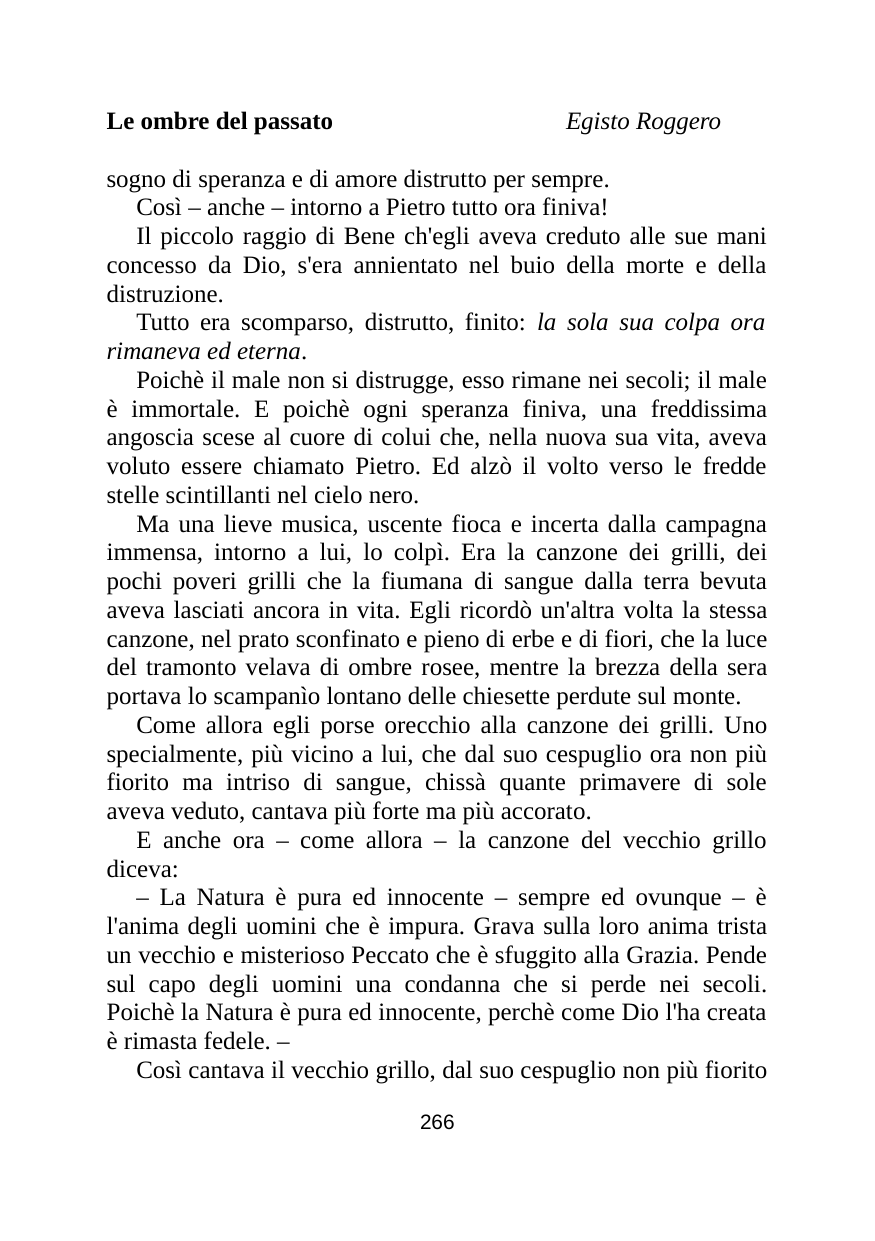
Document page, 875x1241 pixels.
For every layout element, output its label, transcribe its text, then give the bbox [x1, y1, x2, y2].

text Così – anche – intorno a Pietro tutto ora finiva! [106, 192, 768, 221]
text Poichè il male non si distrugge, esso rimane nei secoli; il male è immortale. E poichè ogni speranza finiva, una freddissima angoscia scese al cuore di colui che, nella nuova sua vita, aveva voluto essere chiamato Pietro. Ed alzò il volto verso le fredde stelle scintillanti nel cielo nero. [106, 365, 768, 509]
text Tutto era scomparso, distrutto, finito: la sola sua colpa ora rimaneva ed eterna. [106, 307, 768, 365]
text E anche ora – come allora – la canzone del vecchio grillo diceva: [106, 825, 768, 882]
text Come allora egli porse orecchio alla canzone dei grilli. Uno specialmente, più vicino a lui, che dal suo cespuglio ora non più fiorito ma intriso di sangue, chissà quante primavere di sole aveva veduto, cantava più forte ma più accorato. [106, 710, 768, 825]
text – La Natura è pura ed innocente – sempre ed ovunque – è l'anima degli uomini che è impura. Grava sulla loro anima trista un vecchio e misterioso Peccato che è sfuggito alla Grazia. Pende sul capo degli uomini una condanna che si perde nei secoli. Poichè la Natura è pura ed innocente, perchè come Dio l'ha creata è rimasta fedele. – [106, 882, 768, 1055]
text sogno di speranza e di amore distrutto per sempre. [106, 164, 768, 192]
text Il piccolo raggio di Bene ch'egli aveva creduto alle sue mani concesso da Dio, s'era annientato nel buio della morte e della distruzione. [106, 221, 768, 307]
text Ma una lieve musica, uscente fioca e incerta dalla campagna immensa, intorno a lui, lo colpì. Era la canzone dei grilli, dei pochi poveri grilli che la fiumana di sangue dalla terra bevuta aveva lasciati ancora in vita. Egli ricordò un'altra volta la stessa canzone, nel prato sconfinato e pieno di erbe e di fiori, che la luce del tramonto velava di ombre rosee, mentre la brezza della sera portava lo scampanìo lontano delle chiesette perdute sul monte. [106, 509, 768, 710]
text Così cantava il vecchio grillo, dal suo cespuglio non più fiorito [106, 1055, 768, 1084]
